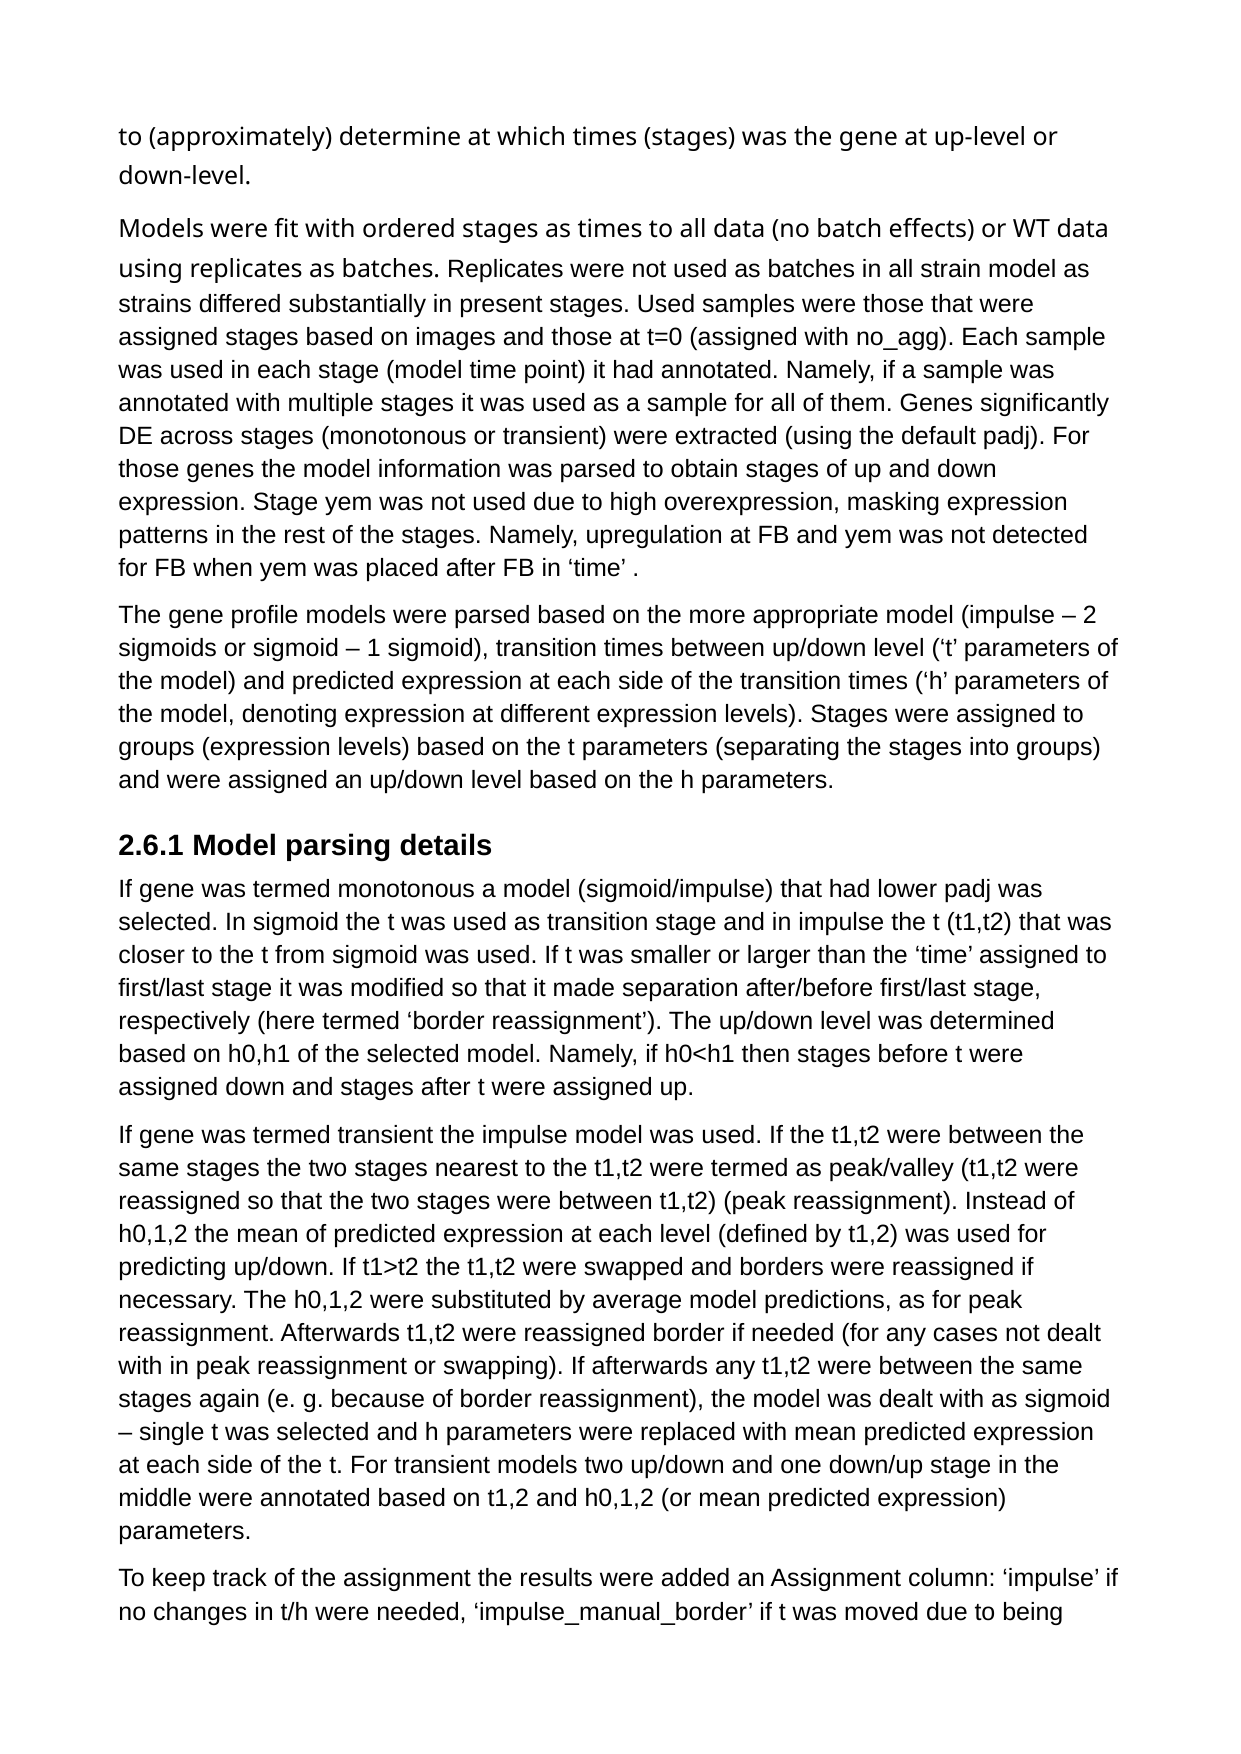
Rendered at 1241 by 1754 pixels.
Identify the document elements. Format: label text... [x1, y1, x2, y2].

text Models were fit with ordered stages as times to all data (no batch effects) or WT data using replicates as batches. Replicates were not used as batches in all strain model as strains differed substantially in present stages. Used samples were those that were assigned stages based on images and those at t=0 (assigned with no_agg). Each sample was used in each stage (model time point) it had annotated. Namely, if a sample was annotated with multiple stages it was used as a sample for all of them. Genes significantly DE across stages (monotonous or transient) were extracted (using the default padj). For those genes the model information was parsed to obtain stages of up and down expression. Stage yem was not used due to high overexpression, masking expression patterns in the rest of the stages. Namely, upregulation at FB and yem was not detected for FB when yem was placed after FB in ‘time’ . [118, 211, 1122, 581]
text To keep track of the assignment the results were added an Assignment column: ‘impulse’ if no changes in t/h were needed, ‘impulse_manual_border’ if t was moved due to being [118, 1563, 1122, 1625]
subtitle Model parsing details [118, 828, 1122, 861]
text If gene was termed monotonous a model (sigmoid/impulse) that had lower padj was selected. In sigmoid the t was used as transition stage and in impulse the t (t1,t2) that was closer to the t from sigmoid was used. If t was smaller or larger than the ‘time’ assigned to first/last stage it was modified so that it made separation after/before first/last stage, respectively (here termed ‘border reassignment’). The up/down level was determined based on h0,h1 of the selected model. Namely, if h0<h1 then stages before t were assigned down and stages after t were assigned up. [118, 874, 1122, 1101]
text If gene was termed transient the impulse model was used. If the t1,t2 were between the same stages the two stages nearest to the t1,t2 were termed as peak/valley (t1,t2 were reassigned so that the two stages were between t1,t2) (peak reassignment). Instead of h0,1,2 the mean of predicted expression at each level (defined by t1,2) was used for predicting up/down. If t1>t2 the t1,t2 were swapped and borders were reassigned if necessary. The h0,1,2 were substituted by average model predictions, as for peak reassignment. Afterwards t1,t2 were reassigned border if needed (for any cases not dealt with in peak reassignment or swapping). If afterwards any t1,t2 were between the same stages again (e. g. because of border reassignment), the model was dealt with as sigmoid – single t was selected and h parameters were replaced with mean predicted expression at each side of the t. For transient models two up/down and one down/up stage in the middle were annotated based on t1,2 and h0,1,2 (or mean predicted expression) parameters. [118, 1119, 1122, 1544]
text The gene profile models were parsed based on the more appropriate model (impulse – 2 sigmoids or sigmoid – 1 sigmoid), transition times between up/down level (‘t’ parameters of the model) and predicted expression at each side of the transition times (‘h’ parameters of the model, denoting expression at different expression levels). Stages were assigned to groups (expression levels) based on the t parameters (separating the stages into groups) and were assigned an up/down level based on the h parameters. [118, 600, 1122, 794]
text to (approximately) determine at which times (stages) was the gene at up-level or down-level. [118, 118, 1122, 191]
